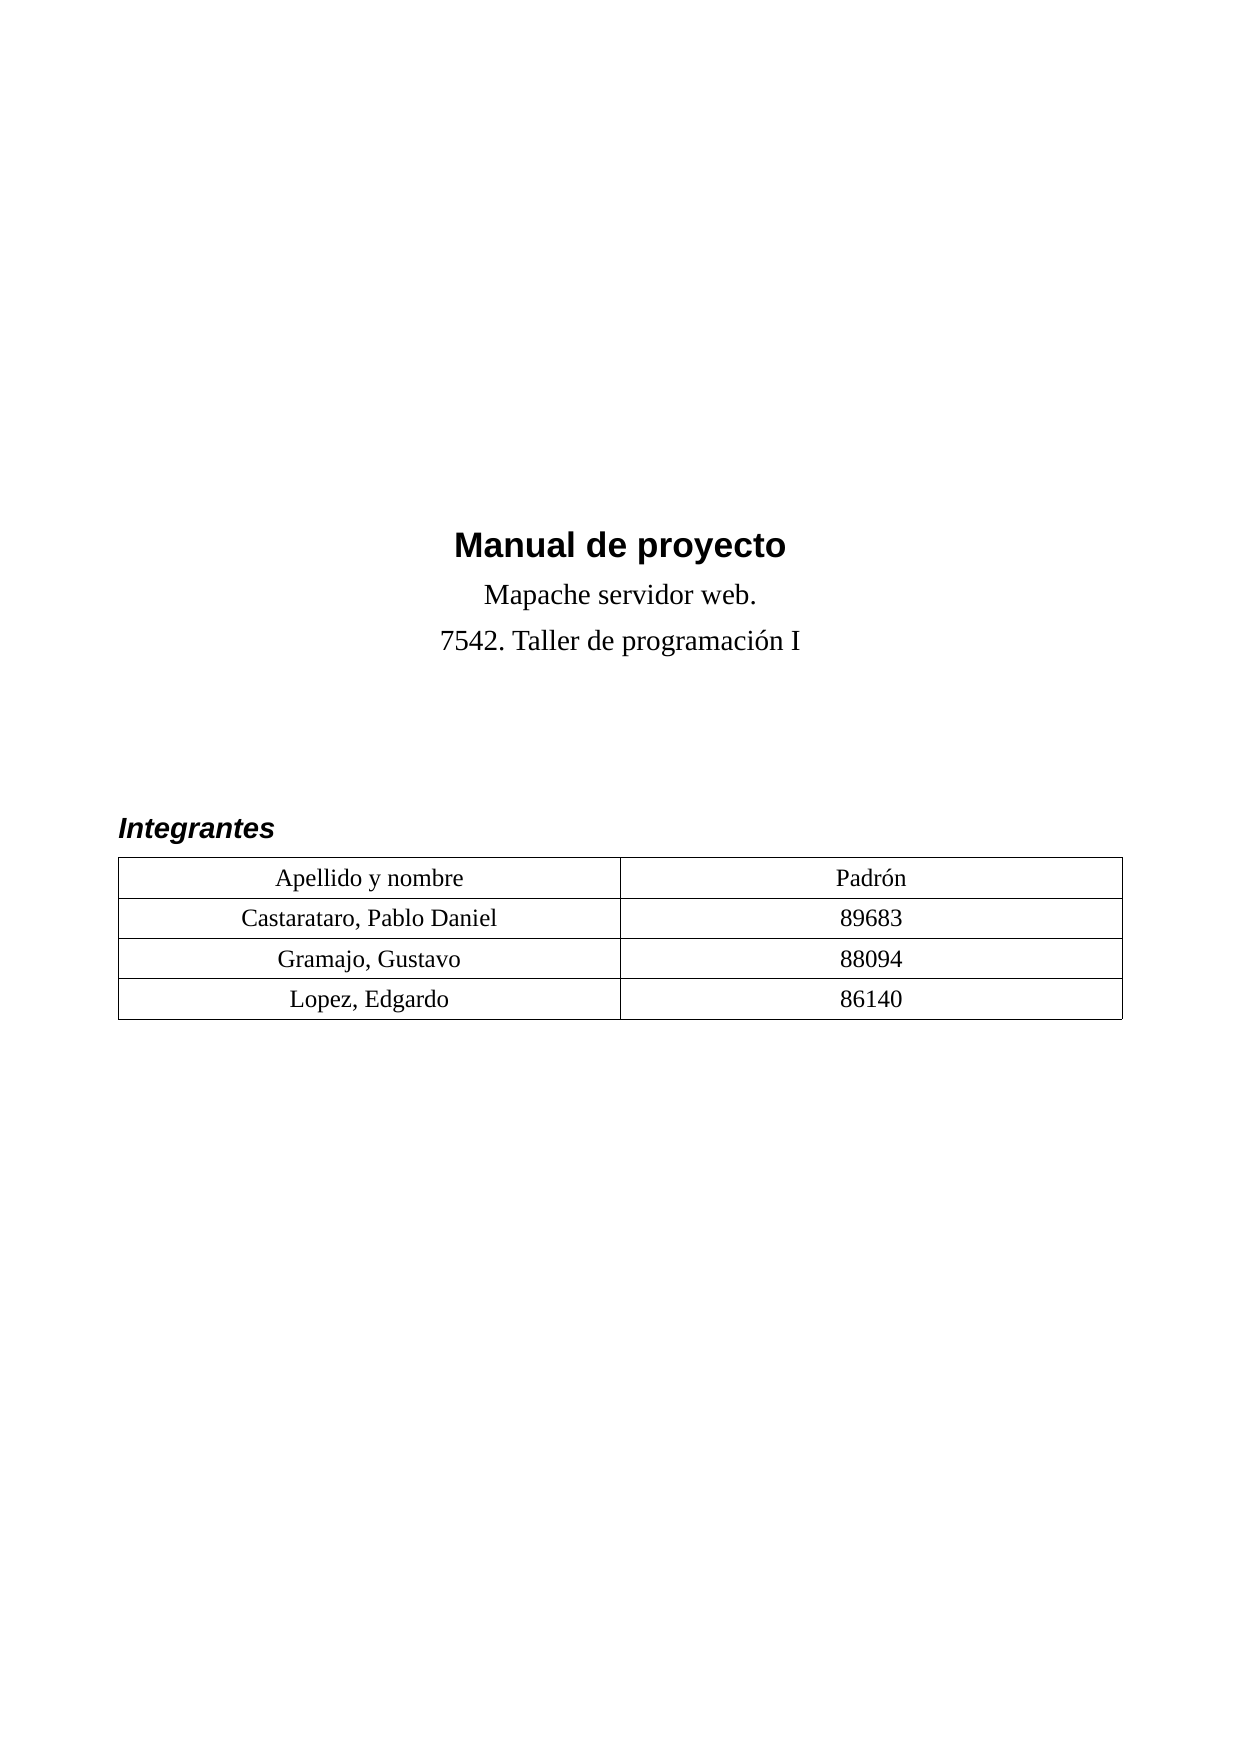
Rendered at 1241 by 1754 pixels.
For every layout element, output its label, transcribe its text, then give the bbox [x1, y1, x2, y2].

text Mapache servidor web. [118, 577, 1122, 611]
text 7542. Taller de programación I [118, 623, 1122, 657]
table_header Padrón [621, 858, 1122, 898]
table_header Apellido y nombre [119, 858, 620, 898]
table_cell Castarataro, Pablo Daniel [119, 899, 620, 938]
subtitle Manual de proyecto [118, 524, 1122, 564]
table_cell 86140 [621, 979, 1122, 1018]
table_cell Gramajo, Gustavo [119, 939, 620, 978]
subtitle Integrantes [118, 811, 1122, 845]
table_cell 88094 [621, 939, 1122, 978]
table_cell Lopez, Edgardo [119, 979, 620, 1018]
table_cell 89683 [621, 899, 1122, 938]
